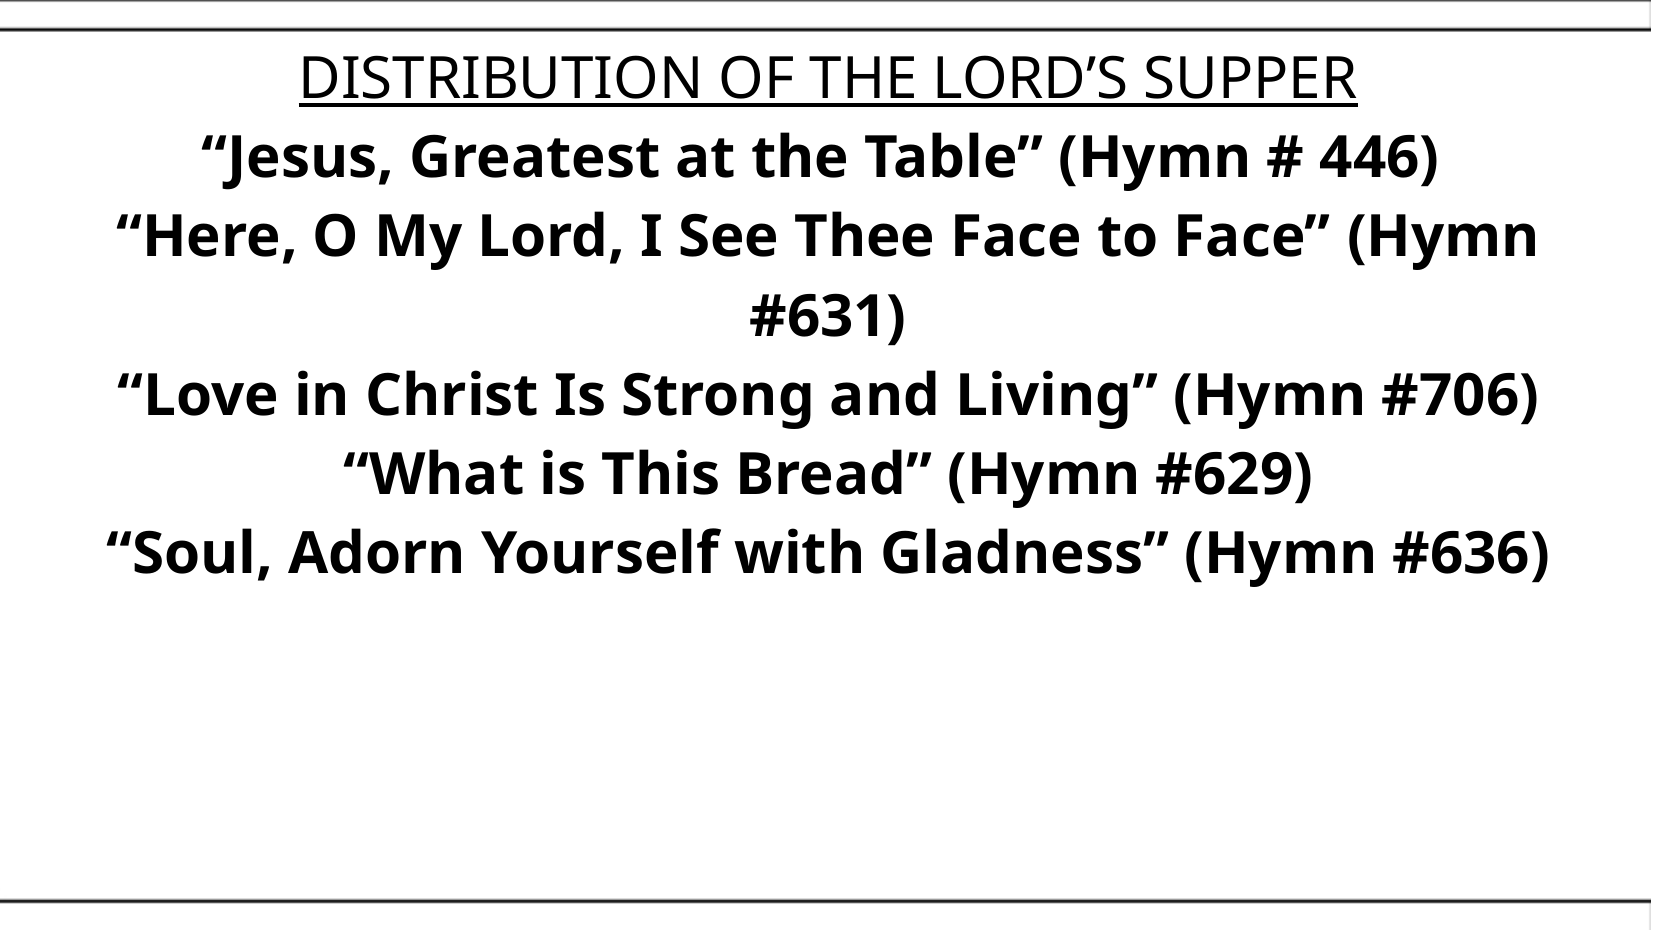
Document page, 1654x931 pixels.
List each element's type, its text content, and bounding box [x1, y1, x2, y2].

text_box DISTRIBUTION OF THE LORD’S SUPPER “Jesus, Greatest at the Table” (Hymn # 446) “Here, O My Lord, I See Thee Face to Face” (Hymn #631) “Love in Christ Is Strong and Living” (Hymn #706) “What is This Bread” (Hymn #629) “Soul, Adorn Yourself with Gladness” (Hymn #636) [48, 28, 1608, 508]
picture [0, 0, 1651, 930]
